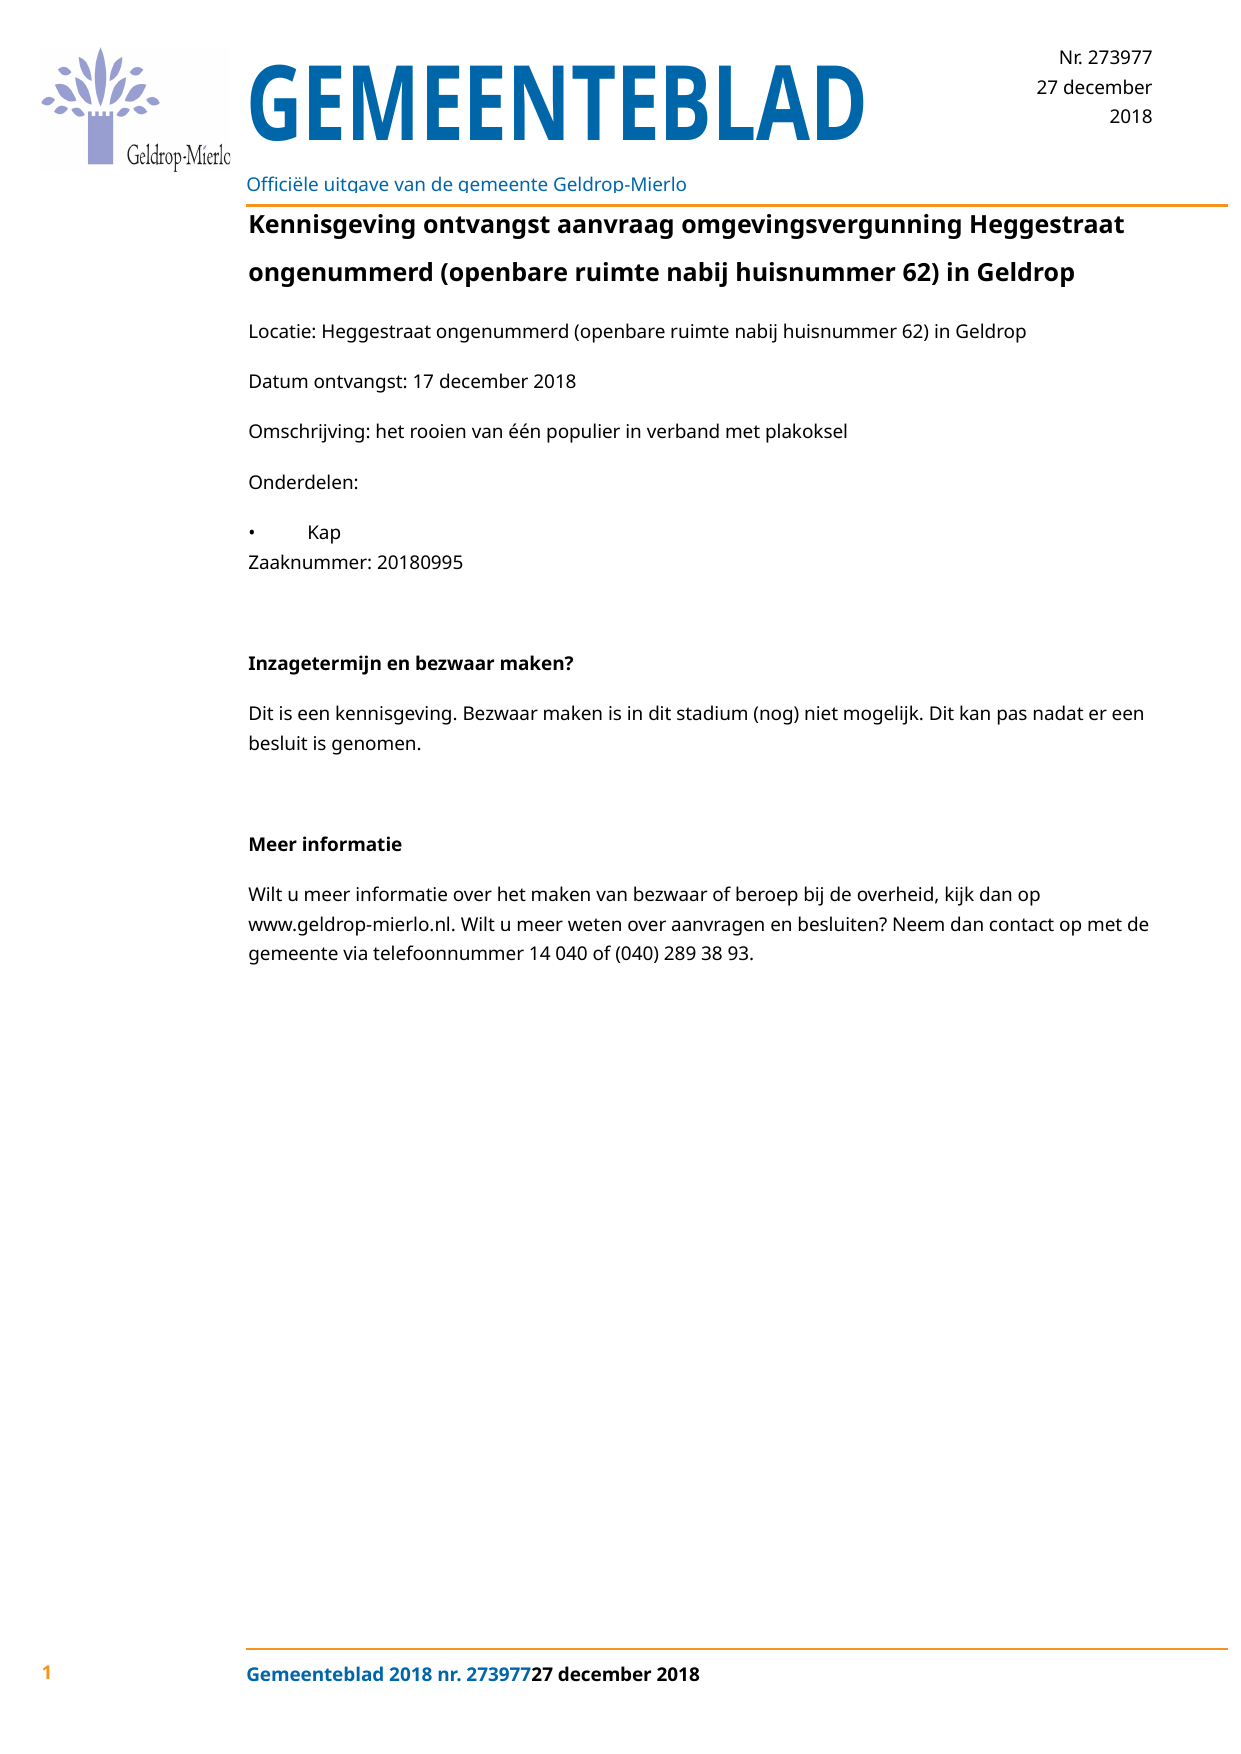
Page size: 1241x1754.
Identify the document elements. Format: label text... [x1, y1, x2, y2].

text Zaaknummer: 20180995 [248, 549, 1152, 575]
text Meer informatie [248, 831, 1152, 857]
text Onderdelen: [248, 469, 1152, 495]
text Omschrijving: het rooien van één populier in verband met plakoksel [248, 419, 1152, 444]
text Datum ontvangst: 17 december 2018 [248, 368, 1152, 394]
list Kap [248, 519, 1152, 545]
text Inzagetermijn en bezwaar maken? [248, 650, 1152, 676]
text Dit is een kennisgeving. Bezwaar maken is in dit stadium (nog) niet mogelijk. Dit kan pas nadat er een besluit is genomen. [248, 700, 1152, 756]
text Wilt u meer informatie over het maken van bezwaar of beroep bij de overheid, kijk dan op www.geldrop-mierlo.nl. Wilt u meer weten over aanvragen en besluiten? Neem dan contact op met de gemeente via telefoonnummer 14 040 of (040) 289 38 93. [248, 881, 1152, 966]
text Kennisgeving ontvangst aanvraag omgevingsvergunning Heggestraat ongenummerd (openbare ruimte nabij huisnummer 62) in Geldrop [248, 207, 1152, 288]
text Locatie: Heggestraat ongenummerd (openbare ruimte nabij huisnummer 62) in Geldrop [248, 318, 1152, 344]
picture [41, 47, 231, 172]
